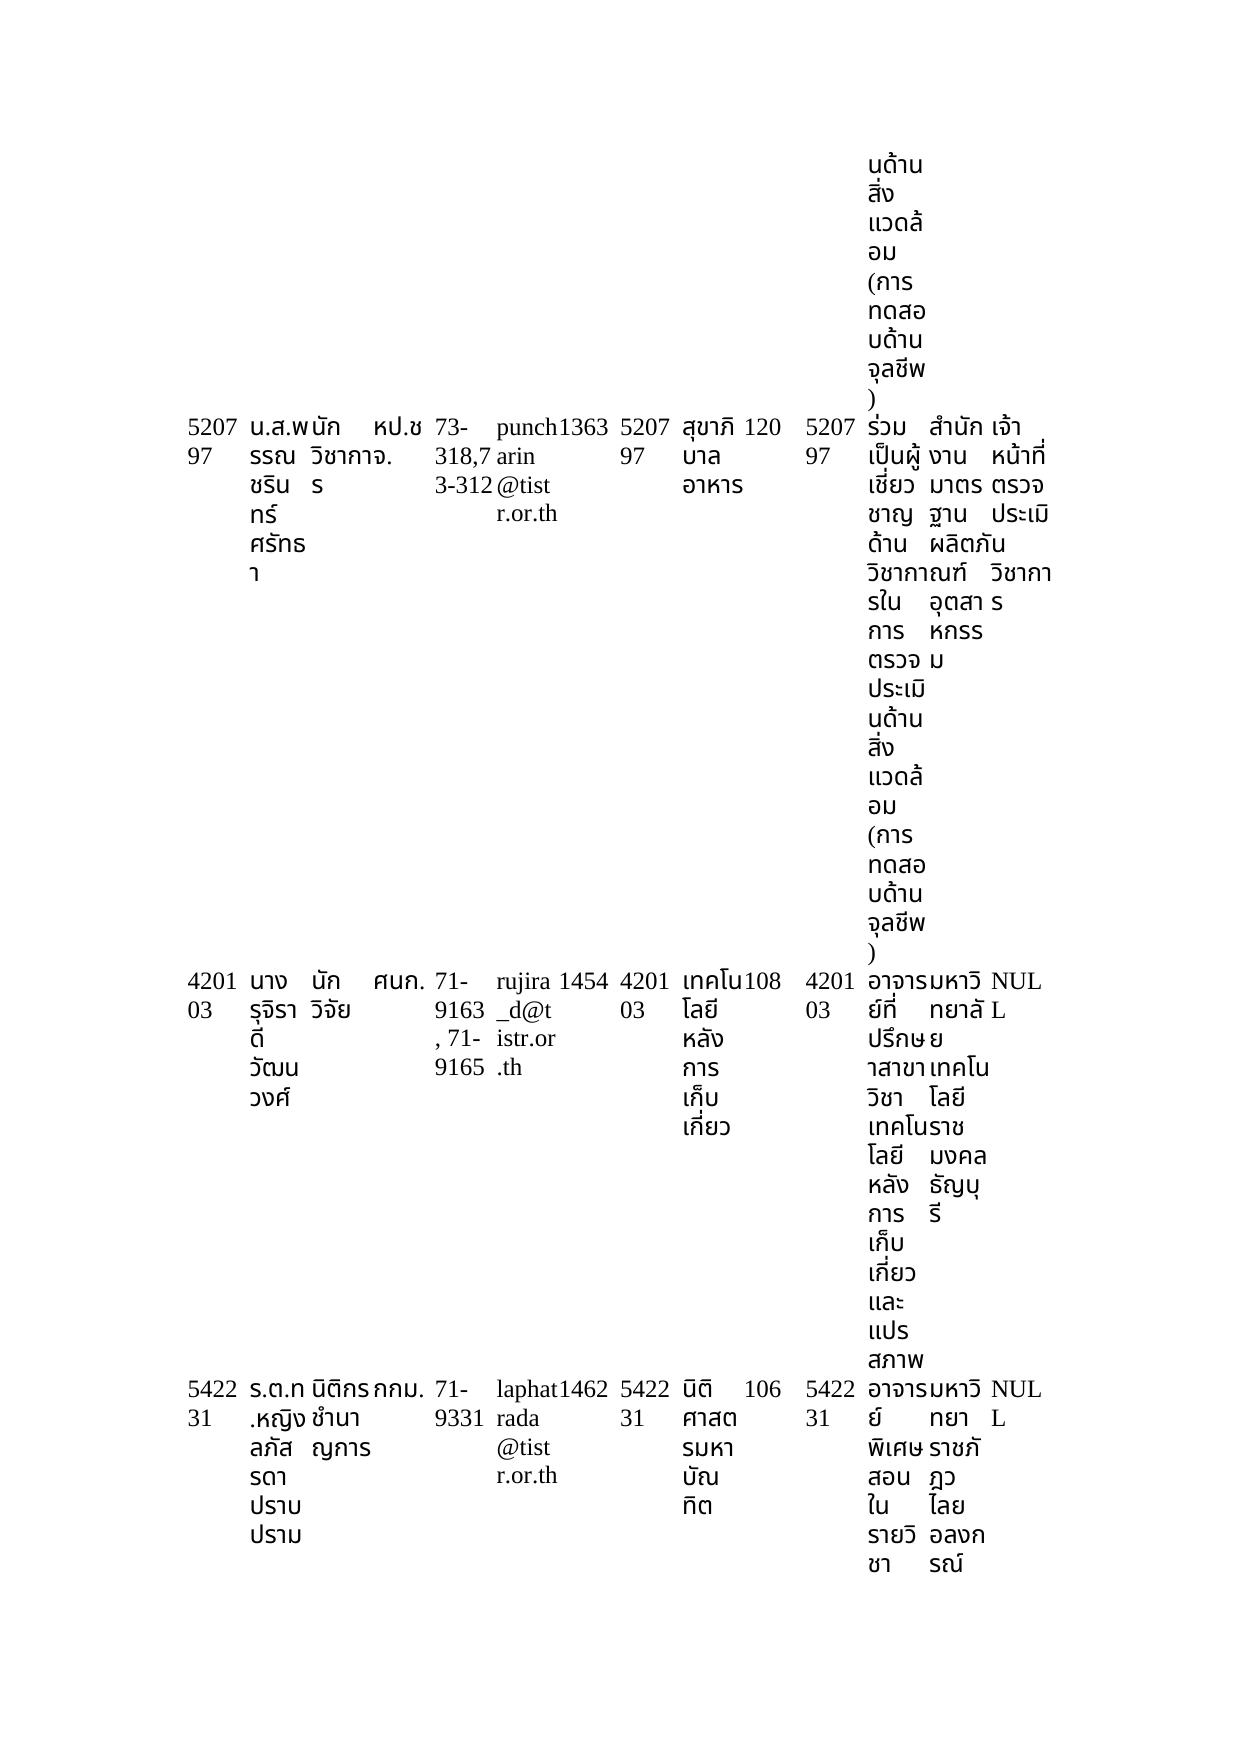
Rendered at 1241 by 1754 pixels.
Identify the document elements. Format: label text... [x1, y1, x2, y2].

table_cell puncharin@tistr.or.th [496, 412, 558, 966]
table_cell [620, 150, 682, 412]
table_cell [435, 150, 496, 412]
table_cell [373, 150, 434, 412]
table_cell 542231 [805, 1374, 867, 1578]
table_cell นางรุจิรา ดีวัฒนวงศ์ [249, 966, 311, 1374]
table_cell 1363 [558, 412, 620, 966]
table_cell 1462 [558, 1374, 620, 1578]
table_cell NULL [991, 966, 1053, 1374]
table_cell 73-318,73-312 [435, 412, 496, 966]
table_cell NULL [991, 1374, 1053, 1578]
table_cell หป.ชจ. [373, 412, 434, 966]
table_cell สุขาภิบาลอาหาร [682, 412, 743, 966]
table_cell [991, 150, 1053, 412]
table_cell [249, 150, 311, 412]
table_cell อาจารย์ที่ปรึกษาสาขาวิชาเทคโนโลยีหลังการเก็บเกี่ยวและแปรสภาพ [867, 966, 929, 1374]
table_cell 106 [744, 1374, 805, 1578]
table_cell กกม. [373, 1374, 434, 1578]
table_cell นิติศาสตรมหาบัณทิต [682, 1374, 743, 1578]
table_cell 542231 [188, 1374, 249, 1578]
table_cell 520797 [620, 412, 682, 966]
table_cell 420103 [620, 966, 682, 1374]
table_cell 520797 [188, 412, 249, 966]
table_cell น.ส.พรรณชรินทร์ ศรัทธา [249, 412, 311, 966]
table_cell [496, 150, 558, 412]
table_cell 108 [744, 966, 805, 1374]
table_cell [682, 150, 743, 412]
table_cell laphatrada@tistr.or.th [496, 1374, 558, 1578]
table_cell [805, 150, 867, 412]
table_cell ร.ต.ท.หญิงลภัสรดา ปราบปราม [249, 1374, 311, 1578]
table_cell 1454 [558, 966, 620, 1374]
table_cell 71-9163 , 71-9165 [435, 966, 496, 1374]
table_cell มหาวิทยาราชภัฎวไลยอลงกรณ์ [929, 1374, 991, 1578]
table_cell เจ้าหน้าที่ตรวจประเมินวิชาการ [991, 412, 1053, 966]
table_cell นิติกรชำนาญการ [311, 1374, 373, 1578]
table_cell [311, 150, 373, 412]
table_cell ร่วมเป็นผู้เชี่ยวชาญด้านวิชาการในการตรวจประเมินด้านสิ่งแวดล้อม (การทดสอบด้านจุลชีพ) [867, 412, 929, 966]
table_cell ศนก. [373, 966, 434, 1374]
table_cell 120 [744, 412, 805, 966]
table_cell [188, 150, 249, 412]
table_cell นักวิจัย [311, 966, 373, 1374]
table_cell เทคโนโลยีหลังการเก็บเกี่ยว [682, 966, 743, 1374]
table_cell นักวิชาการ [311, 412, 373, 966]
table_cell 520797 [805, 412, 867, 966]
table_cell สำนักงานมาตรฐานผลิตภัณฑ์อุตสาหกรรม [929, 412, 991, 966]
table_cell มหาวิทยาลัยเทคโนโลยีราชมงคลธัญบุรี [929, 966, 991, 1374]
table_cell [929, 150, 991, 412]
table_cell อาจารย์พิเศษสอนในรายวิชา [867, 1374, 929, 1578]
table_cell 420103 [188, 966, 249, 1374]
table_cell 420103 [805, 966, 867, 1374]
table_cell นด้านสิ่งแวดล้อม (การทดสอบด้านจุลชีพ) [867, 150, 929, 412]
table_cell 71-9331 [435, 1374, 496, 1578]
table_cell rujira_d@tistr.or.th [496, 966, 558, 1374]
table_cell [558, 150, 620, 412]
table_cell [744, 150, 805, 412]
table_cell 542231 [620, 1374, 682, 1578]
